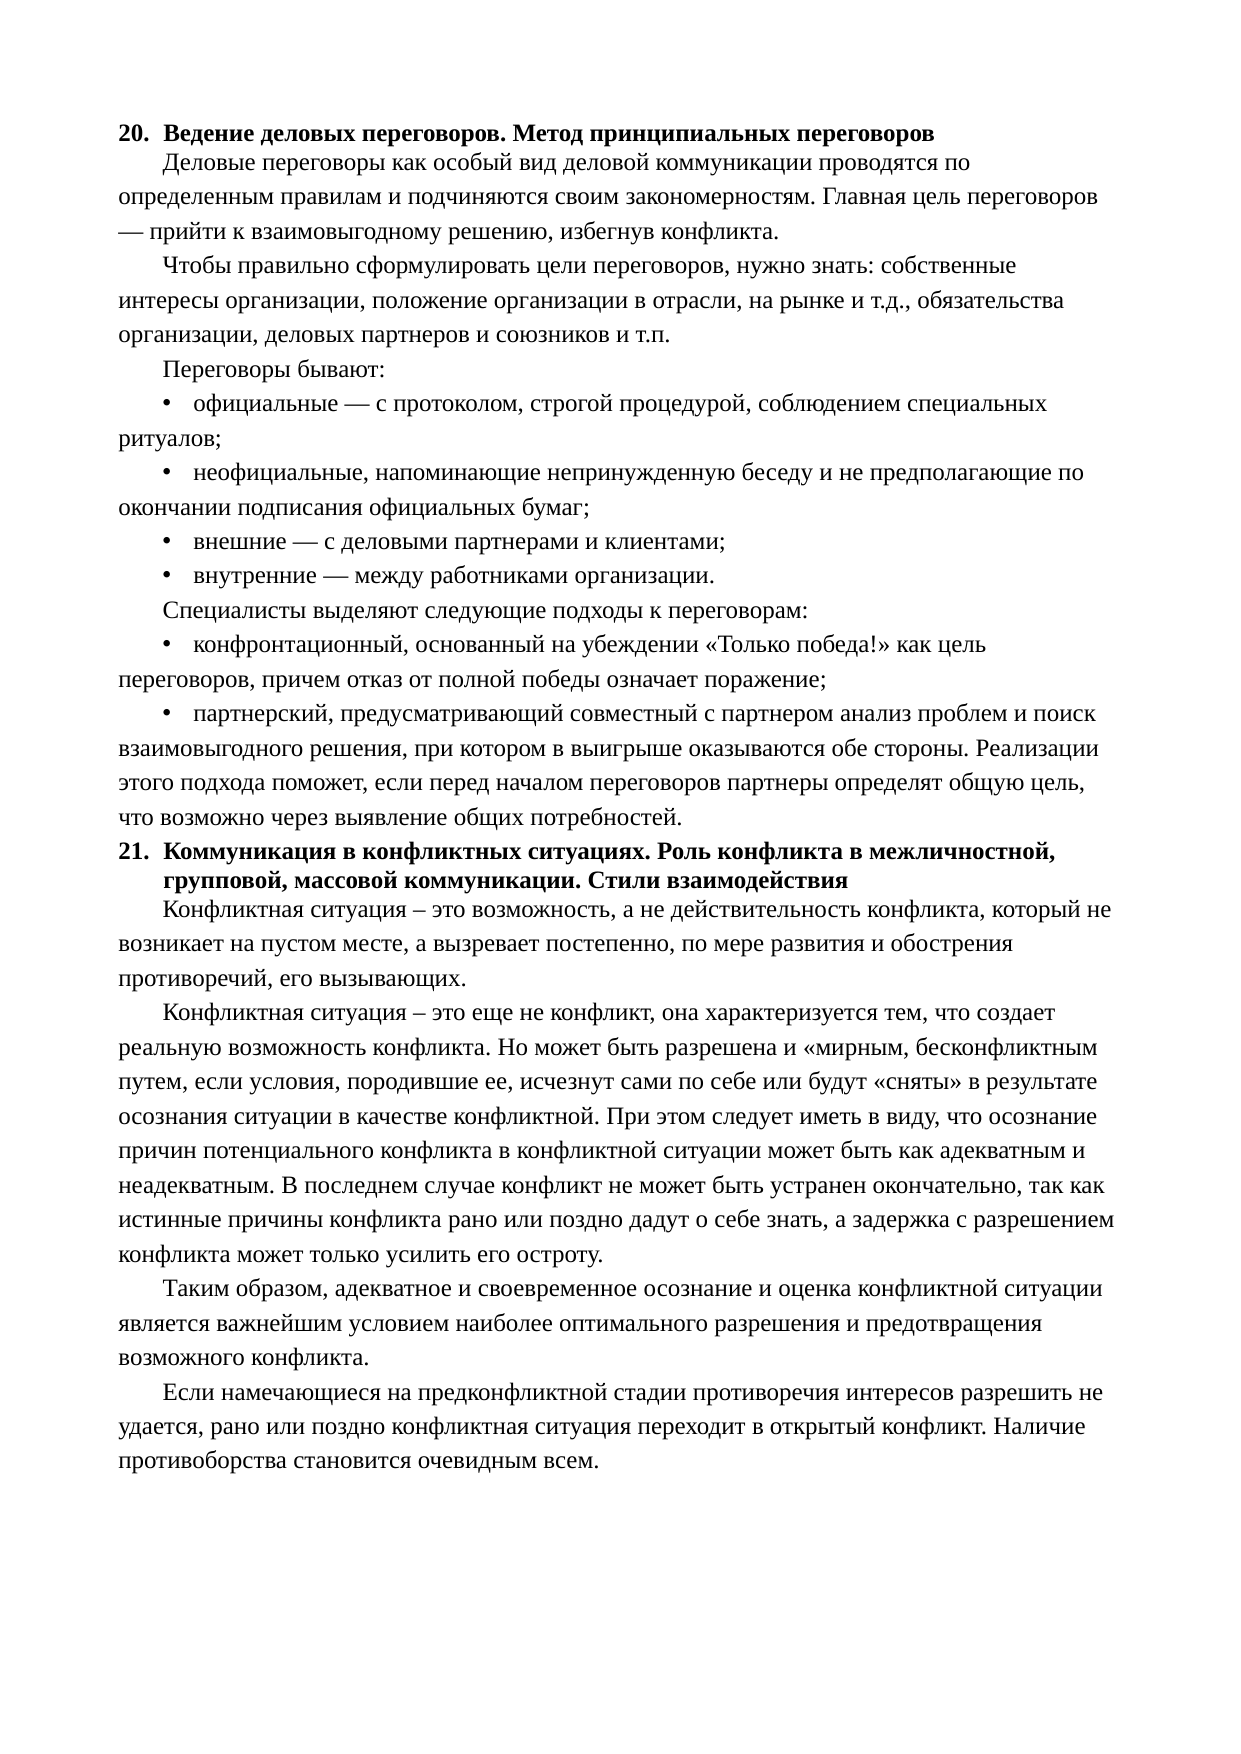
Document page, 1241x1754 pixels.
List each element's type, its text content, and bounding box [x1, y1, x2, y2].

text Специалисты выделяют следующие подходы к переговорам: [118, 595, 1122, 624]
text Переговоры бывают: [118, 354, 1122, 382]
list официальные — с протоколом, строгой процедурой, соблюдением специальных ритуалов; [118, 388, 1122, 451]
list неофициальные, напоминающие непринужденную беседу и не предполагающие по окончании подписания официальных бумаг; [118, 457, 1122, 520]
text Таким образом, адекватное и своевременное осознание и оценка конфликтной ситуации является важнейшим условием наиболее оптимального разрешения и предотвращения возможного конфликта. [118, 1273, 1122, 1371]
text Конфликтная ситуация – это возможность, а не действительность конфликта, который не возникает на пустом месте, а вызревает постепенно, по мере развития и обострения противоречий, его вызывающих. [118, 894, 1122, 992]
text Конфликтная ситуация – это еще не конфликт, она характеризуется тем, что создает реальную возможность конфликта. Но может быть разрешена и «мирным, бесконфликтным путем, если условия, породившие ее, исчезнут сами по себе или будут «сняты» в результате осознания ситуации в качестве конфликтной. При этом следует иметь в виду, что осознание причин потенциального конфликта в конфликтной ситуации может быть как адекватным и неадекватным. В последнем случае конфликт не может быть устранен окончательно, так как истинные причины конфликта рано или поздно дадут о себе знать, а задержка с разрешением конфликта может только усилить его остроту. [118, 997, 1122, 1267]
list внешние — с деловыми партнерами и клиентами; [118, 526, 1122, 555]
subtitle Коммуникация в конфликтных ситуациях. Роль конфликта в межличностной, групповой, массовой коммуникации. Стили взаимодействия [118, 836, 1122, 894]
text Чтобы правильно сформулировать цели переговоров, нужно знать: собственные интересы организации, положение организации в отрасли, на рынке и т.д., обязательства организации, деловых партнеров и союзников и т.п. [118, 250, 1122, 348]
list партнерский, предусматривающий совместный с партнером анализ проблем и поиск взаимовыгодного решения, при котором в выигрыше оказываются обе стороны. Реализации этого подхода поможет, если перед началом переговоров партнеры определят общую цель, что возможно через выявление общих потребностей. [118, 698, 1122, 831]
subtitle Ведение деловых переговоров. Метод принципиальных переговоров [118, 118, 1122, 147]
text Если намечающиеся на предконфликтной стадии противоречия интересов разрешить не удается, рано или поздно конфликтная ситуация переходит в открытый конфликт. Наличие противоборства становится очевидным всем. [118, 1377, 1122, 1474]
list внутренние — между работниками организации. [118, 561, 1122, 589]
text Деловые переговоры как особый вид деловой коммуникации проводятся по определенным правилам и подчиняются своим закономерностям. Главная цель переговоров — прийти к взаимовыгодному решению, избегнув конфликта. [118, 147, 1122, 244]
list конфронтационный, основанный на убеждении «Только победа!» как цель переговоров, причем отказ от полной победы означает поражение; [118, 629, 1122, 693]
